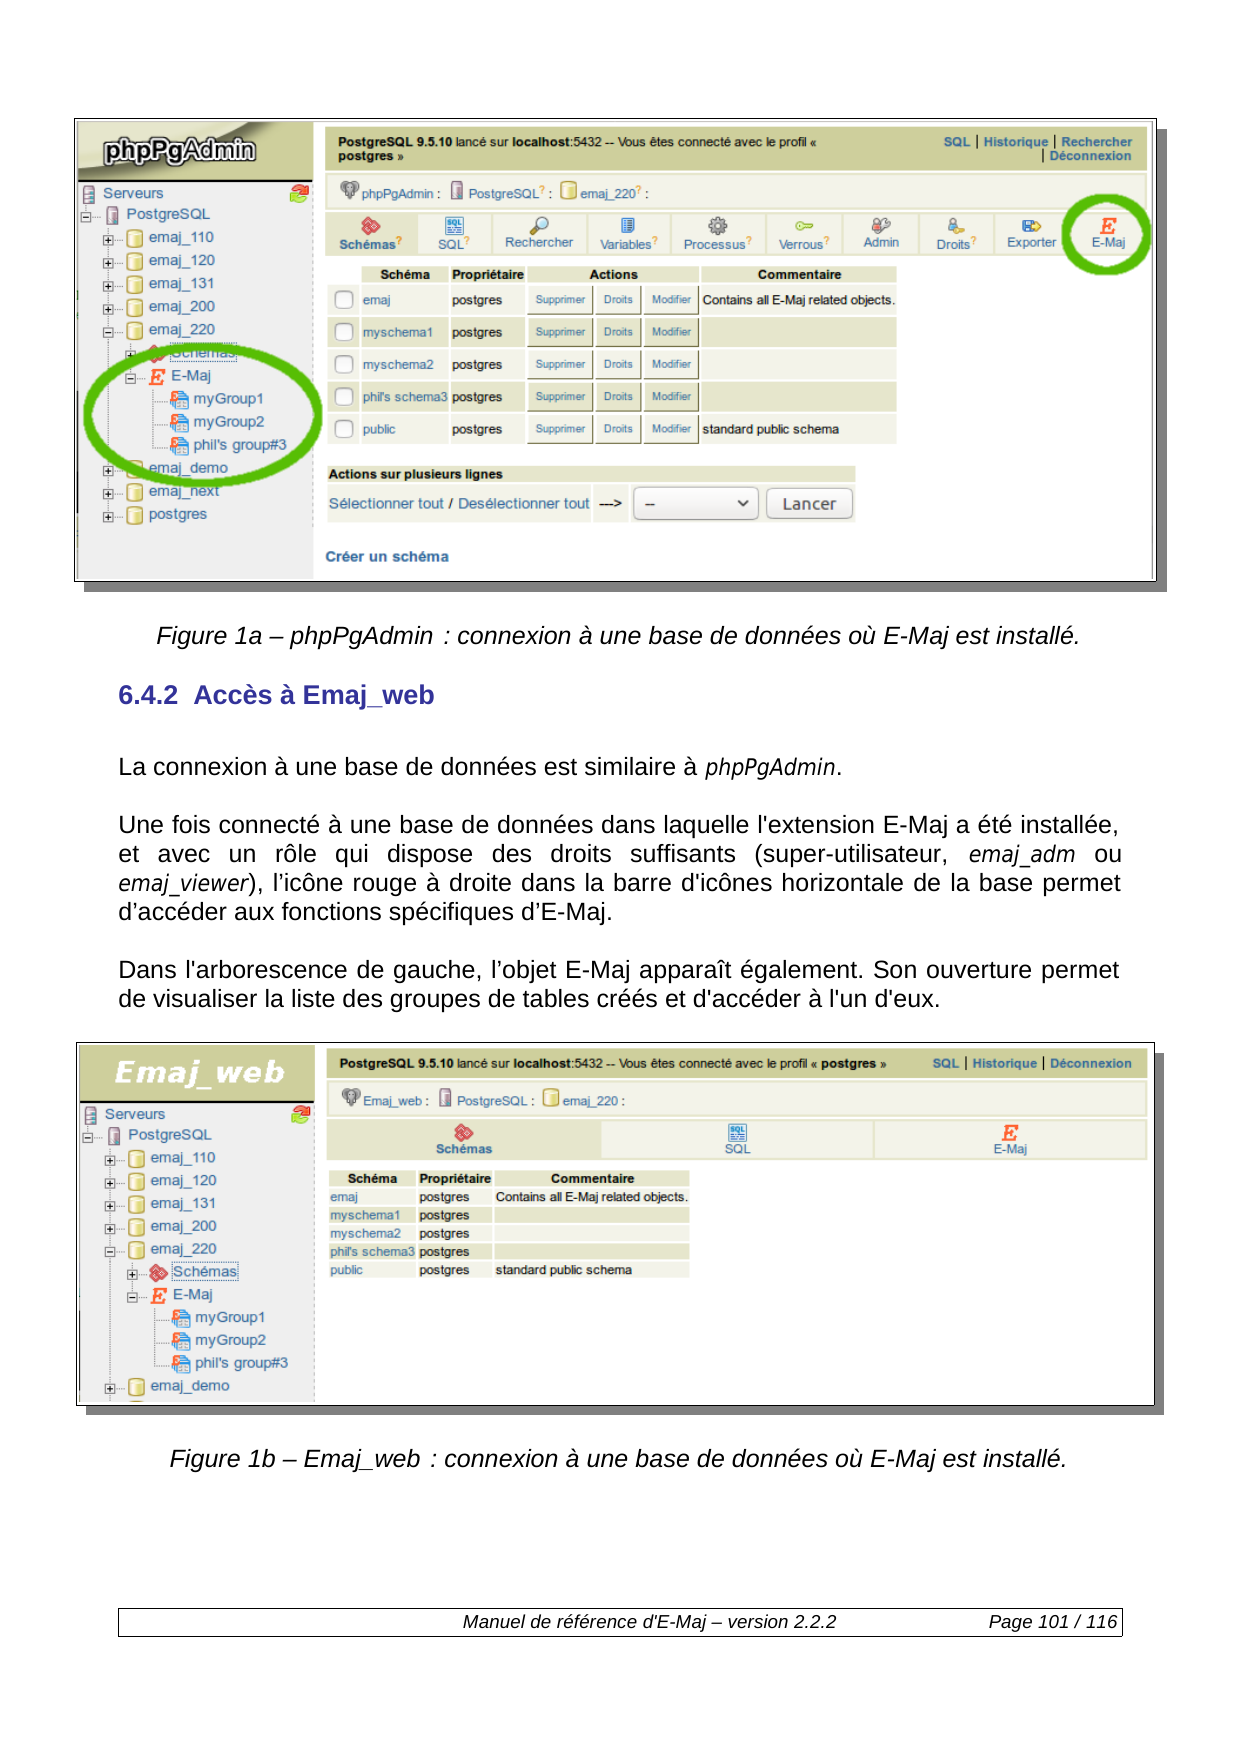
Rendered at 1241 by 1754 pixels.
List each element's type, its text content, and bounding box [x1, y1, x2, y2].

text Une fois connecté à une base de données dans laquelle l'extension E-Maj a été installée, et avec un rôle qui dispose des droits suffisants (super-utilisateur, emaj_adm ou emaj_viewer), l’icône rouge à droite dans la barre d'icônes horizontale de la base permet d’accéder aux fonctions spécifiques d’E-Maj. [118, 810, 1122, 926]
text Figure 1a – phpPgAdmin : connexion à une base de données où E-Maj est installé. [118, 621, 1122, 650]
text La connexion à une base de données est similaire à phpPgAdmin. [118, 752, 1122, 781]
subtitle Accès à Emaj_web [118, 679, 1122, 710]
picture [79, 1045, 1151, 1402]
picture [76, 121, 1153, 579]
text Figure 1b – Emaj_web : connexion à une base de données où E-Maj est installé. [118, 1444, 1122, 1473]
text Dans l'arborescence de gauche, l’objet E-Maj apparaît également. Son ouverture permet de visualiser la liste des groupes de tables créés et d'accéder à l'un d'eux. [118, 955, 1122, 1013]
